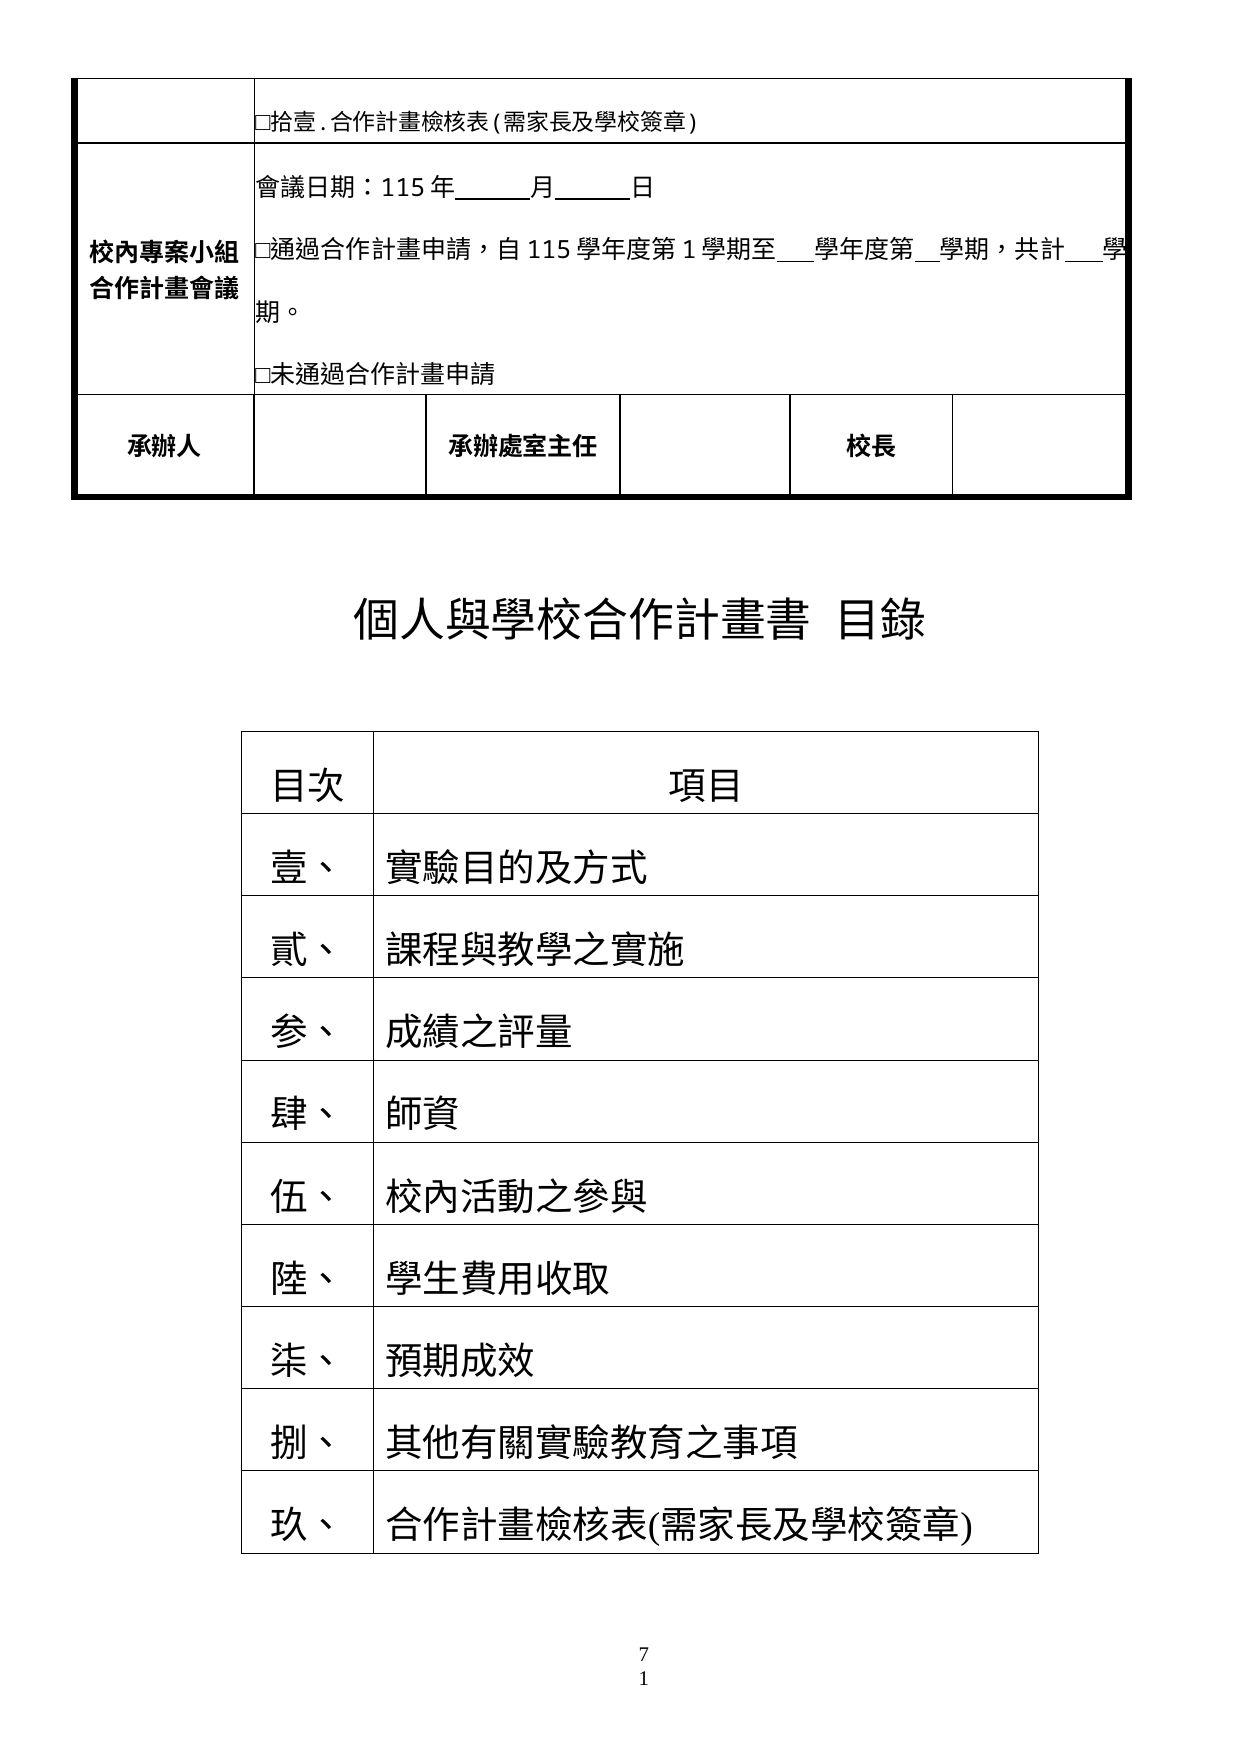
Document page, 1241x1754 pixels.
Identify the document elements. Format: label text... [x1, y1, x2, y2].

table_cell 伍、 [242, 1143, 373, 1224]
text 個人與學校合作計畫書 目錄 [112, 543, 1167, 668]
table_cell 課程與教學之實施 [374, 896, 1038, 977]
table_cell 肆、 [242, 1061, 373, 1142]
table_cell 校內活動之參與 [374, 1143, 1038, 1224]
table_header 項目 [374, 732, 1038, 813]
table_cell 校內專案小組合作計畫會議 [78, 144, 254, 393]
table_cell 師資 [374, 1061, 1038, 1142]
table_cell 玖、 [242, 1471, 373, 1553]
table_cell 捌、 [242, 1389, 373, 1470]
table_cell [255, 395, 425, 494]
table_cell 承辦處室主任 [427, 395, 619, 494]
table_cell [953, 395, 1125, 494]
table_header 目次 [242, 732, 373, 813]
table_cell 承辦人 [78, 395, 253, 494]
table_cell 其他有關實驗教育之事項 [374, 1389, 1038, 1470]
table_cell [621, 395, 789, 494]
table_cell 参、 [242, 978, 373, 1059]
table_cell □拾壹.合作計畫檢核表(需家長及學校簽章) [255, 79, 1125, 142]
table_cell 校長 [791, 395, 952, 494]
table_cell 壹、 [242, 814, 373, 895]
table_cell 貳、 [242, 896, 373, 977]
table_cell 實驗目的及方式 [374, 814, 1038, 895]
table_cell 成績之評量 [374, 978, 1038, 1059]
table_cell 合作計畫檢核表(需家長及學校簽章) [374, 1471, 1038, 1553]
table_cell [78, 79, 254, 142]
table_cell 預期成效 [374, 1307, 1038, 1388]
table_cell 學生費用收取 [374, 1225, 1038, 1306]
table_cell 陸、 [242, 1225, 373, 1306]
table_cell 柒、 [242, 1307, 373, 1388]
table_cell 會議日期：115年 月 日 □通過合作計畫申請，自115學年度第1學期至 學年度第 學期，共計 學期。 □未通過合作計畫申請 [255, 144, 1125, 393]
